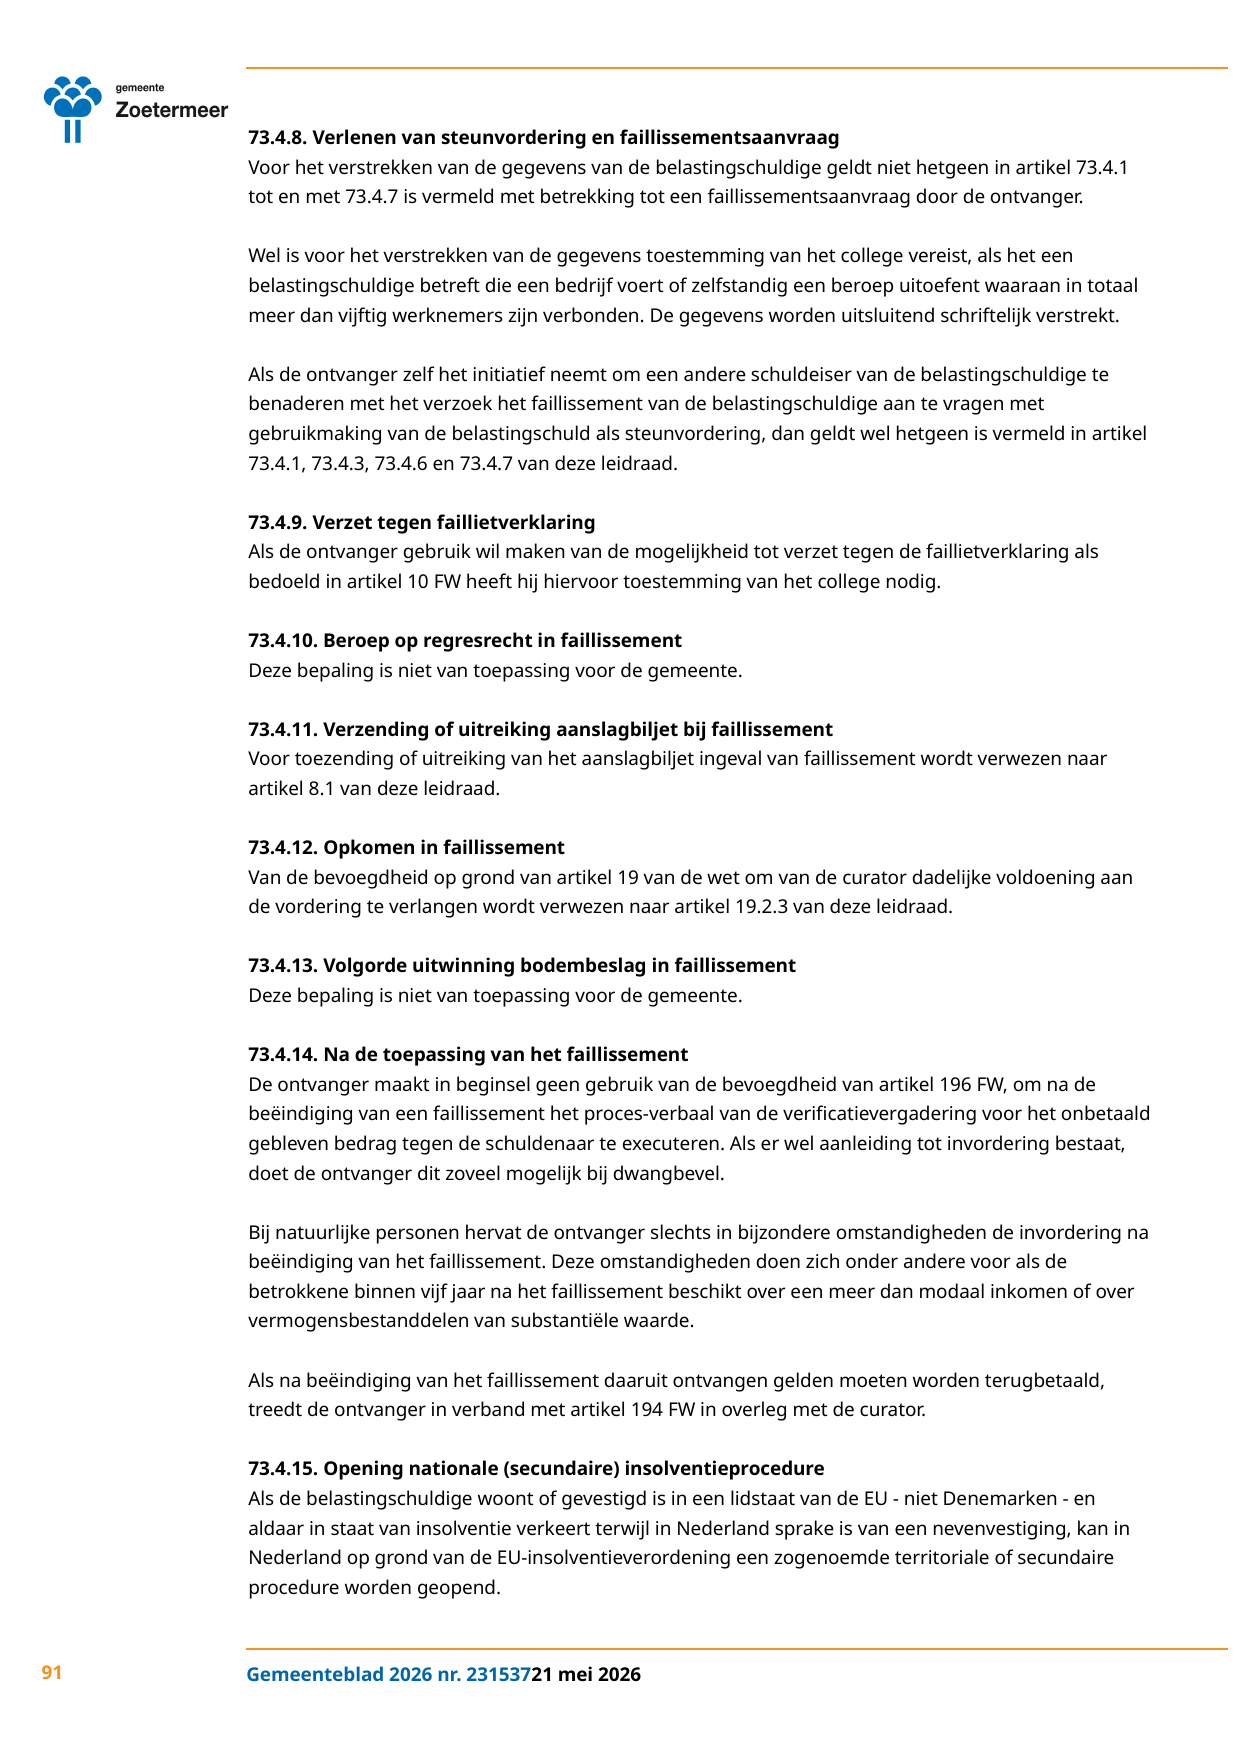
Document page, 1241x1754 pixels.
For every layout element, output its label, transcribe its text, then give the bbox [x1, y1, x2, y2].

text Bij natuurlijke personen hervat de ontvanger slechts in bijzondere omstandigheden de invordering na beëindiging van het faillissement. Deze omstandigheden doen zich onder andere voor als de betrokkene binnen vijf jaar na het faillissement beschikt over een meer dan modaal inkomen of over vermogensbestanddelen van substantiële waarde. [248, 1219, 1152, 1333]
text 73.4.11. Verzending of uitreiking aanslagbiljet bij faillissement [248, 716, 1152, 742]
text 73.4.12. Opkomen in faillissement [248, 834, 1152, 860]
text Voor het verstrekken van de gegevens van de belastingschuldige geldt niet hetgeen in artikel 73.4.1 tot en met 73.4.7 is vermeld met betrekking tot een faillissementsaanvraag door de ontvanger. [248, 154, 1152, 209]
text 73.4.8. Verlenen van steunvordering en faillissementsaanvraag [248, 124, 1152, 150]
text Als de ontvanger gebruik wil maken van de mogelijkheid tot verzet tegen de faillietverklaring als bedoeld in artikel 10 FW heeft hij hiervoor toestemming van het college nodig. [248, 538, 1152, 594]
text 73.4.13. Volgorde uitwinning bodembeslag in faillissement [248, 953, 1152, 978]
text Als na beëindiging van het faillissement daaruit ontvangen gelden moeten worden terugbetaald, treedt de ontvanger in verband met artikel 194 FW in overleg met de curator. [248, 1367, 1152, 1422]
text 73.4.9. Verzet tegen faillietverklaring [248, 509, 1152, 535]
text Deze bepaling is niet van toepassing voor de gemeente. [248, 657, 1152, 683]
picture [41, 47, 231, 172]
text Als de belastingschuldige woont of gevestigd is in een lidstaat van de EU - niet Denemarken - en aldaar in staat van insolventie verkeert terwijl in Nederland sprake is van een nevenvestiging, kan in Nederland op grond van de EU-insolventieverordening een zogenoemde territoriale of secundaire procedure worden geopend. [248, 1485, 1152, 1600]
text 73.4.14. Na de toepassing van het faillissement [248, 1041, 1152, 1067]
text 73.4.10. Beroep op regresrecht in faillissement [248, 627, 1152, 653]
text Wel is voor het verstrekken van de gegevens toestemming van het college vereist, als het een belastingschuldige betreft die een bedrijf voert of zelfstandig een beroep uitoefent waaraan in totaal meer dan vijftig werknemers zijn verbonden. De gegevens worden uitsluitend schriftelijk verstrekt. [248, 243, 1152, 328]
text Van de bevoegdheid op grond van artikel 19 van de wet om van de curator dadelijke voldoening aan de vordering te verlangen wordt verwezen naar artikel 19.2.3 van deze leidraad. [248, 864, 1152, 919]
text Voor toezending of uitreiking van het aanslagbiljet ingeval van faillissement wordt verwezen naar artikel 8.1 van deze leidraad. [248, 746, 1152, 801]
text Deze bepaling is niet van toepassing voor de gemeente. [248, 982, 1152, 1008]
text De ontvanger maakt in beginsel geen gebruik van de bevoegdheid van artikel 196 FW, om na de beëindiging van een faillissement het proces-verbaal van de verificatievergadering voor het onbetaald gebleven bedrag tegen de schuldenaar te executeren. Als er wel aanleiding tot invordering bestaat, doet de ontvanger dit zoveel mogelijk bij dwangbevel. [248, 1071, 1152, 1186]
text Als de ontvanger zelf het initiatief neemt om een andere schuldeiser van de belastingschuldige te benaderen met het verzoek het faillissement van de belastingschuldige aan te vragen met gebruikmaking van de belastingschuld als steunvordering, dan geldt wel hetgeen is vermeld in artikel 73.4.1, 73.4.3, 73.4.6 en 73.4.7 van deze leidraad. [248, 361, 1152, 476]
text 73.4.15. Opening nationale (secundaire) insolventieprocedure [248, 1456, 1152, 1481]
